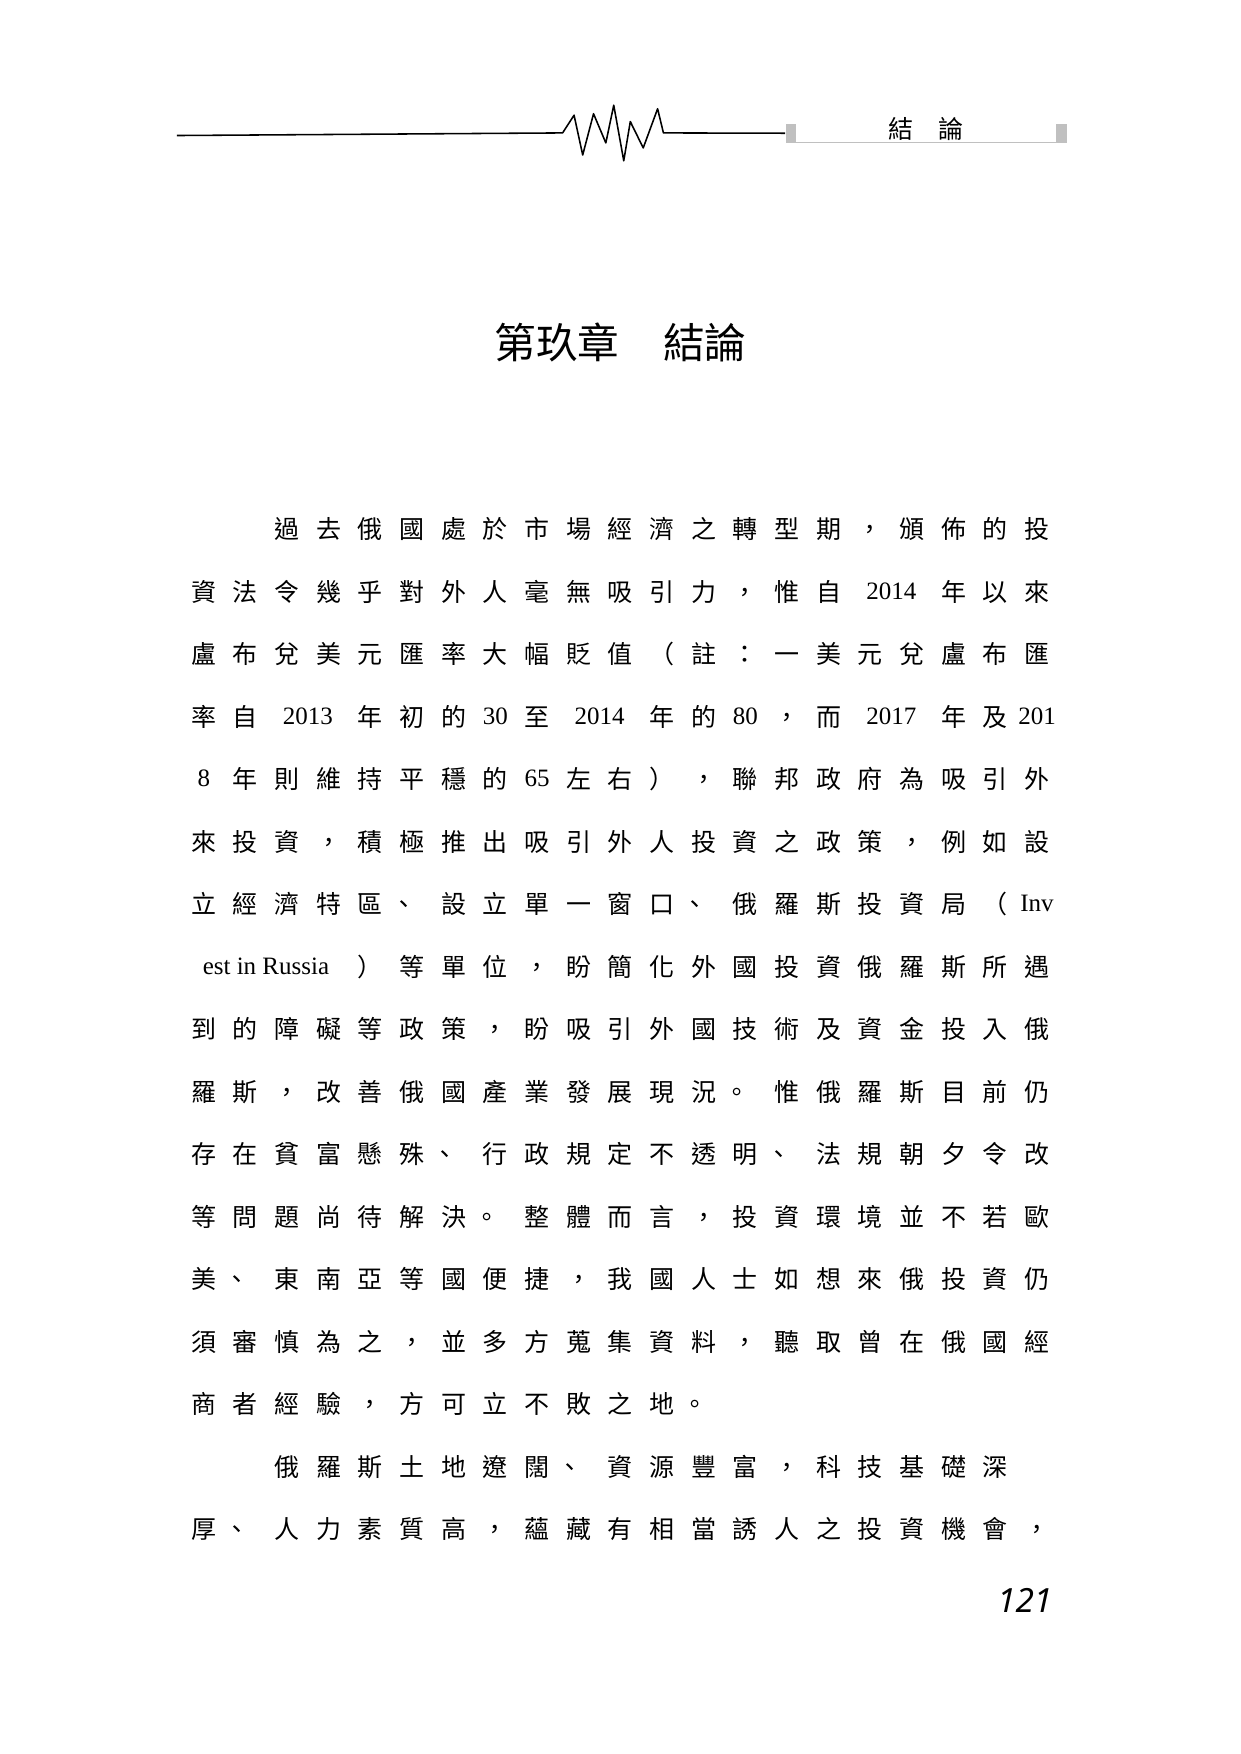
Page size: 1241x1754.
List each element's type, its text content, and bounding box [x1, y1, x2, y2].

text 俄羅斯土地遼闊、資源豐富，科技基礎深厚、人力素質高，蘊藏有相當誘人之投資機會， [183, 1424, 1058, 1549]
text 第玖章 結論 [183, 299, 1058, 361]
text 過去俄國處於市場經濟之轉型期，頒佈的投資法令幾乎對外人毫無吸引力，惟自2014年以來盧布兌美元匯率大幅貶值（註：一美元兌盧布匯率自2013年初的30至2014年的80，而2017年及2018年則維持平穩的65左右），聯邦政府為吸引外來投資，積極推出吸引外人投資之政策，例如設立經濟特區、設立單一窗口、俄羅斯投資局（Invest in Russia）等單位，盼簡化外國投資俄羅斯所遇到的障礙等政策，盼吸引外國技術及資金投入俄羅斯，改善俄國產業發展現況。惟俄羅斯目前仍存在貧富懸殊、行政規定不透明、法規朝夕令改等問題尚待解決。整體而言，投資環境並不若歐美、東南亞等國便捷，我國人士如想來俄投資仍須審慎為之，並多方蒐集資料，聽取曾在俄國經商者經驗，方可立不敗之地。 [183, 486, 1058, 1424]
